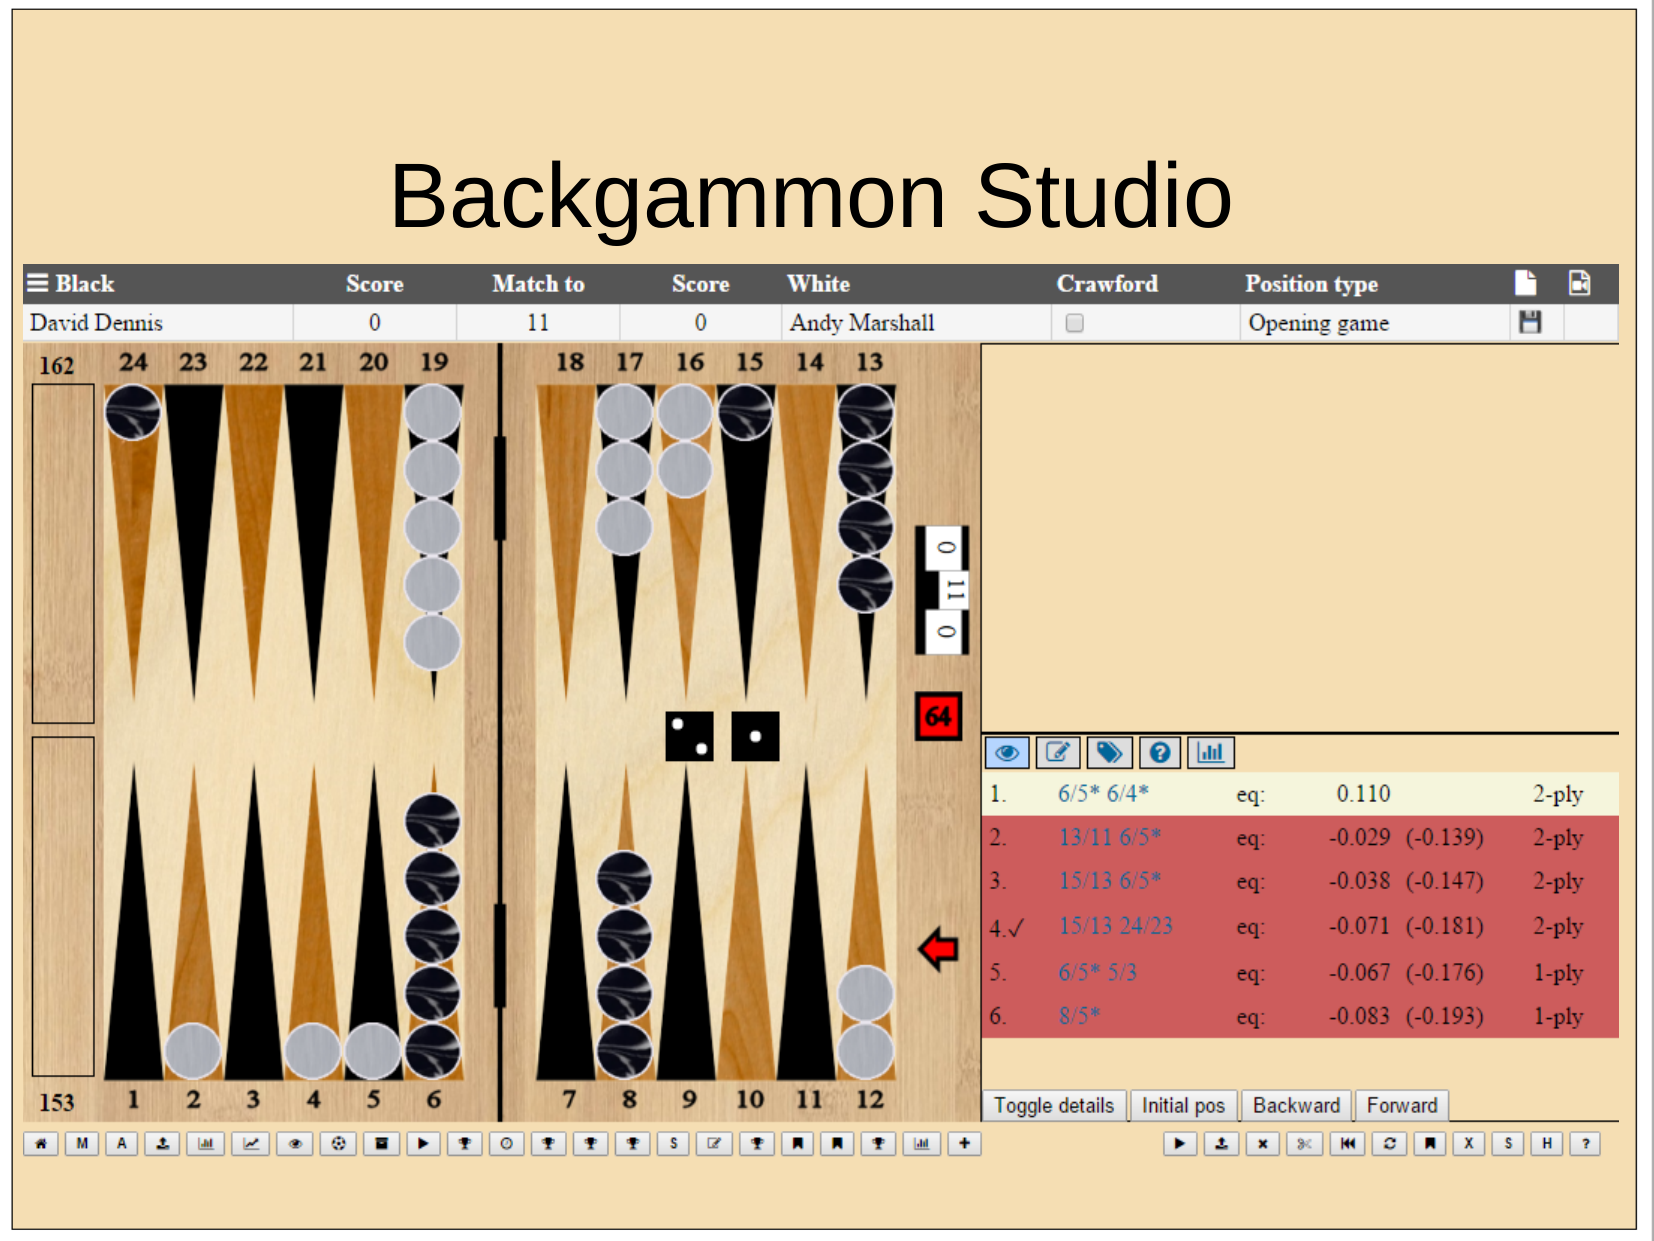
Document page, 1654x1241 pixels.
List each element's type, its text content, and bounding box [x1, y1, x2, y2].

title Backgammon Studio [118, 112, 1506, 264]
picture [0, 0, 1654, 1241]
